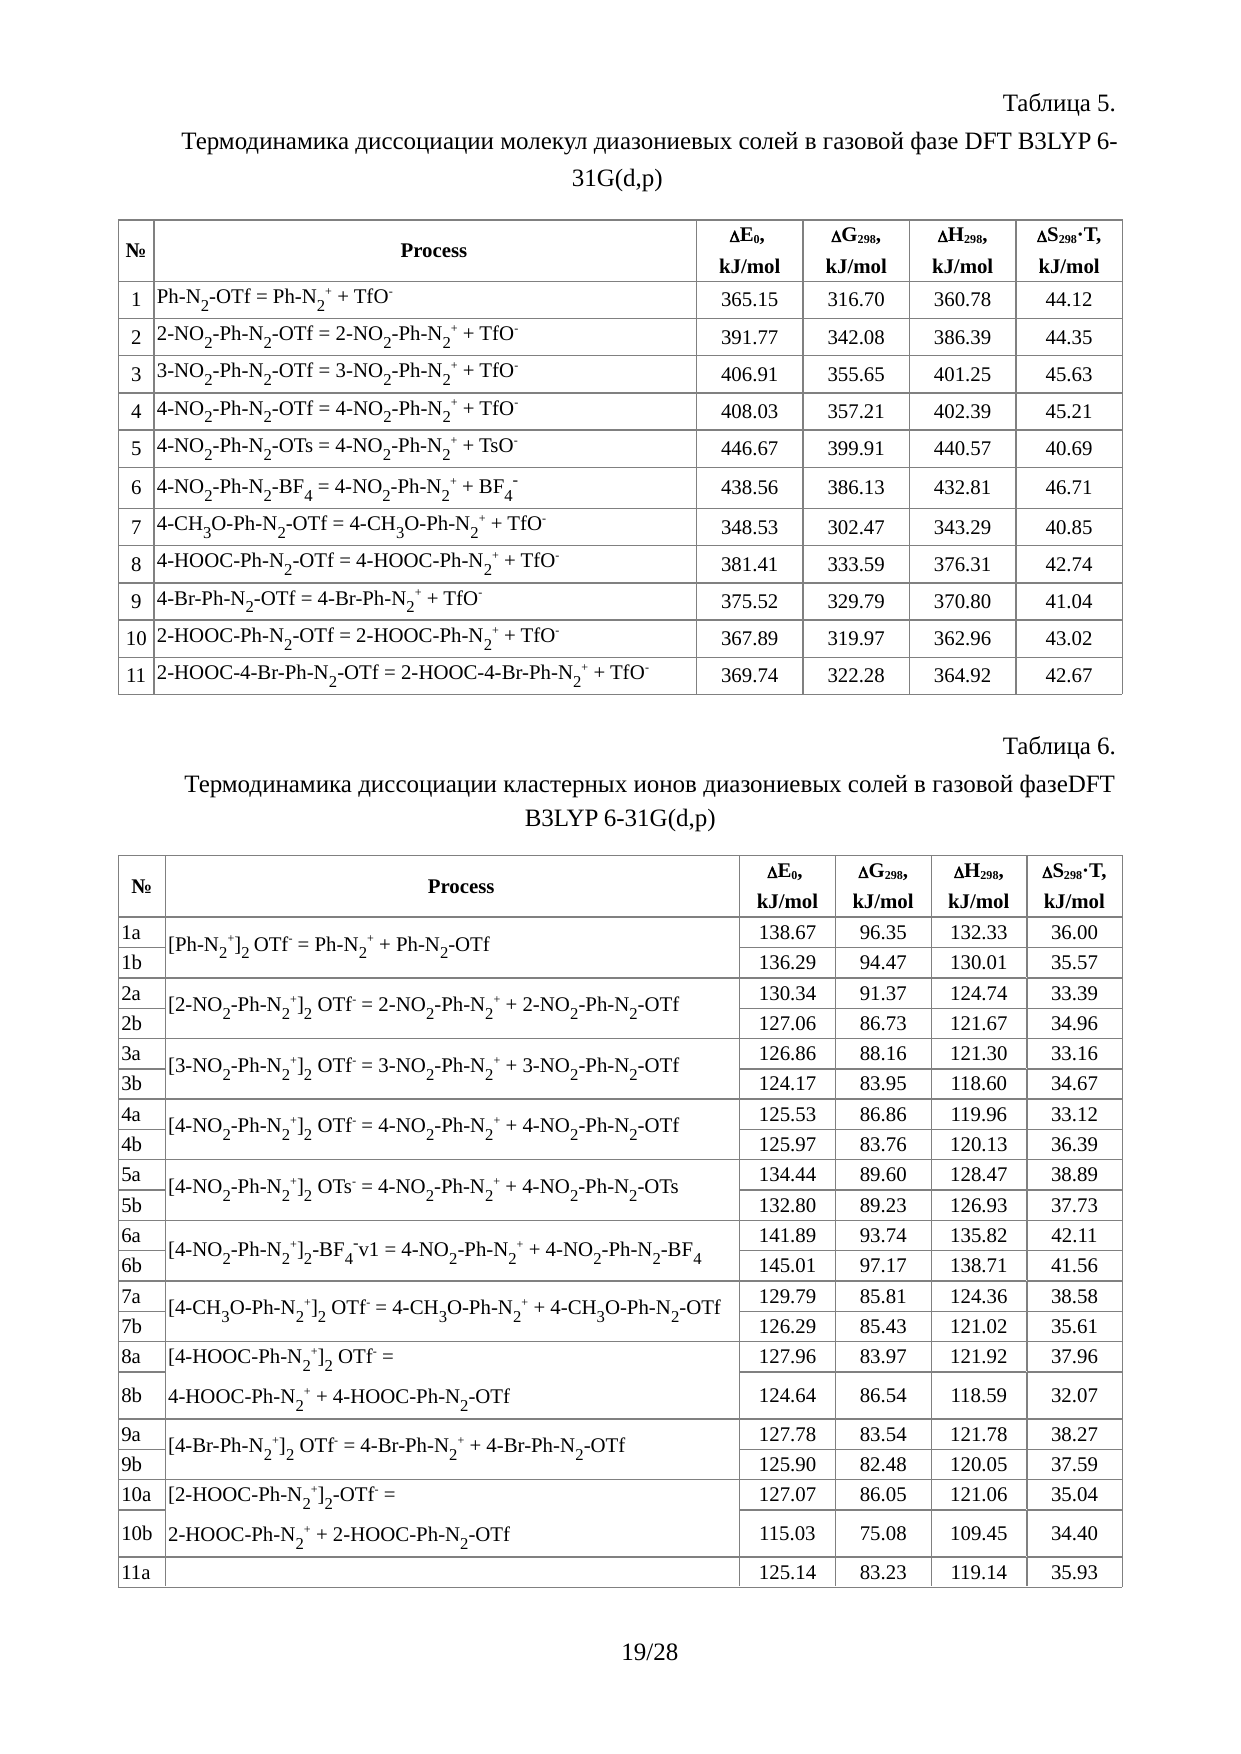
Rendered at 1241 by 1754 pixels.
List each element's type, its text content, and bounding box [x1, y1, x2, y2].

table_cell 4-NO2-Ph-N2-BF4 = 4-NO2-Ph-N2+ + BF4- [155, 468, 696, 508]
text Таблица 6. [118, 731, 1122, 760]
table_cell 83.23 [835, 1558, 931, 1587]
table_cell 43.02 [1017, 621, 1122, 657]
table_cell 8 [119, 546, 153, 582]
table_cell 83.95 [836, 1070, 931, 1098]
table_cell [4-HOOC-Ph-N2+]2 OTf- = 4-HOOC-Ph-N2+ + 4-HOOC-Ph-N2-OTf [166, 1342, 739, 1418]
table_cell 4-HOOC-Ph-N2-OTf = 4-HOOC-Ph-N2+ + TfO- [155, 546, 696, 582]
table_cell 401.25 [910, 356, 1015, 392]
table_cell 381.41 [697, 546, 802, 582]
table_cell 119.14 [931, 1558, 1026, 1587]
table_cell 38.27 [1028, 1420, 1122, 1448]
table_cell 7b [119, 1312, 165, 1341]
table_header DE0, kJ/mol [740, 856, 835, 916]
table_cell 4b [119, 1130, 165, 1159]
table_cell 5 [119, 431, 153, 467]
table_cell 37.73 [1028, 1191, 1122, 1219]
table_cell [2-HOOC-Ph-N2+]2-OTf- = 2-HOOC-Ph-N2+ + 2-HOOC-Ph-N2-OTf [166, 1480, 739, 1556]
table_cell 316.70 [804, 282, 909, 318]
table_cell 136.29 [740, 948, 835, 977]
table_cell 121.92 [932, 1342, 1026, 1371]
table_cell 4-CH3O-Ph-N2-OTf = 4-CH3O-Ph-N2+ + TfO- [155, 509, 696, 545]
table_cell 2a [119, 979, 165, 1007]
table_cell 115.03 [740, 1511, 835, 1556]
table_cell 360.78 [910, 282, 1015, 318]
table_cell 11 [119, 658, 153, 694]
table_cell 362.96 [910, 621, 1015, 657]
table_cell 369.74 [697, 658, 802, 694]
table_cell 4a [119, 1100, 165, 1129]
table_cell 2 [119, 319, 153, 355]
table_cell 121.06 [932, 1480, 1026, 1509]
table_cell 126.29 [740, 1312, 835, 1341]
table_cell 35.61 [1028, 1312, 1122, 1341]
table_cell 109.45 [932, 1511, 1026, 1556]
table_header DS298·T, kJ/mol [1017, 221, 1122, 281]
table_cell 34.96 [1028, 1009, 1122, 1038]
table_cell Ph-N2-OTf = Ph-N2+ + TfO- [155, 282, 696, 318]
table_cell 86.54 [836, 1373, 931, 1418]
table_cell 2b [119, 1009, 165, 1038]
table_header DE0, kJ/mol [697, 221, 802, 281]
text Термодинамика диссоциации молекул диазониевых солей в газовой фазе DFT B3LYP 6-31G(d,p) [118, 126, 1122, 192]
table_cell [3-NO2-Ph-N2+]2 OTf- = 3-NO2-Ph-N2+ + 3-NO2-Ph-N2-OTf [166, 1039, 739, 1098]
table_cell 121.78 [932, 1420, 1026, 1448]
table_cell 138.71 [932, 1251, 1026, 1280]
table_cell 6a [119, 1221, 165, 1250]
table_cell 134.44 [740, 1160, 835, 1189]
table_cell 446.67 [697, 431, 802, 467]
table_cell 125.90 [740, 1450, 835, 1479]
table_cell 128.47 [932, 1160, 1026, 1189]
table_cell 2-HOOC-Ph-N2-OTf = 2-HOOC-Ph-N2+ + TfO- [155, 621, 696, 657]
table_cell 118.59 [932, 1373, 1026, 1418]
table_cell 83.76 [836, 1130, 931, 1159]
table_cell 89.60 [836, 1160, 931, 1189]
table_cell 38.58 [1028, 1282, 1122, 1311]
table_header DH298, kJ/mol [932, 856, 1026, 916]
table_cell 319.97 [804, 621, 909, 657]
table_cell 127.78 [740, 1420, 835, 1448]
table_cell 10a [119, 1480, 165, 1509]
table_header DS298·T, kJ/mol [1028, 856, 1122, 916]
table_cell 83.54 [836, 1420, 931, 1448]
table_cell 9a [119, 1420, 165, 1448]
table_cell 5b [119, 1191, 165, 1219]
table_cell 35.57 [1028, 948, 1122, 977]
table_header DG298, kJ/mol [804, 221, 909, 281]
table_cell 135.82 [932, 1221, 1026, 1250]
table_cell 1 [119, 282, 153, 318]
table_cell 89.23 [836, 1191, 931, 1219]
table_cell 329.79 [804, 584, 909, 619]
table_cell 124.36 [932, 1282, 1026, 1311]
table_cell 130.34 [740, 979, 835, 1007]
table_cell 376.31 [910, 546, 1015, 582]
table_cell 3b [119, 1070, 165, 1098]
table_cell 121.67 [932, 1009, 1026, 1038]
table_cell 35.04 [1028, 1480, 1122, 1509]
table_cell 124.64 [740, 1373, 835, 1418]
table_cell 86.86 [836, 1100, 931, 1129]
table_cell 4-NO2-Ph-N2-OTs = 4-NO2-Ph-N2+ + TsO- [155, 431, 696, 467]
table_cell 125.97 [740, 1130, 835, 1159]
table_cell 370.80 [910, 584, 1015, 619]
table_cell 126.93 [932, 1191, 1026, 1219]
table_header Process [166, 856, 739, 916]
table_cell 36.39 [1028, 1130, 1122, 1159]
table_cell 7a [119, 1282, 165, 1311]
table_cell 432.81 [910, 468, 1015, 508]
table_cell 408.03 [697, 394, 802, 429]
table_header Process [155, 221, 696, 281]
table_cell 367.89 [697, 621, 802, 657]
table_cell 440.57 [910, 431, 1015, 467]
table_cell 357.21 [804, 394, 909, 429]
table_cell 36.00 [1028, 918, 1122, 947]
table_cell 402.39 [910, 394, 1015, 429]
table_cell 1a [119, 918, 165, 947]
table_cell 40.85 [1017, 509, 1122, 545]
table_cell 33.39 [1028, 979, 1122, 1007]
table_cell 44.12 [1017, 282, 1122, 318]
table_cell 125.14 [739, 1558, 835, 1587]
table_cell 375.52 [697, 584, 802, 619]
table_cell 93.74 [836, 1221, 931, 1250]
table_cell [Ph-N2+]2 OTf- = Ph-N2+ + Ph-N2-OTf [166, 918, 739, 977]
table_cell 45.21 [1017, 394, 1122, 429]
table_cell 85.81 [836, 1282, 931, 1311]
table_cell 124.17 [740, 1070, 835, 1098]
table_cell 9 [119, 584, 153, 619]
table_cell [4-NO2-Ph-N2+]2 OTf- = 4-NO2-Ph-N2+ + 4-NO2-Ph-N2-OTf [166, 1100, 739, 1159]
table_cell 82.48 [836, 1450, 931, 1479]
table_cell [4-CH3O-Ph-N2+]2 OTf- = 4-CH3O-Ph-N2+ + 4-CH3O-Ph-N2-OTf [166, 1282, 739, 1341]
table_header № [119, 856, 165, 916]
table_cell 41.56 [1028, 1251, 1122, 1280]
table_cell 127.07 [740, 1480, 835, 1509]
table_cell 322.28 [804, 658, 909, 694]
table_cell 42.11 [1028, 1221, 1122, 1250]
table_cell 10 [119, 621, 153, 657]
table_cell 9b [119, 1450, 165, 1479]
table_cell 41.04 [1017, 584, 1122, 619]
table_cell 130.01 [932, 948, 1026, 977]
table_cell 119.96 [932, 1100, 1026, 1129]
table_cell 399.91 [804, 431, 909, 467]
table_cell 42.74 [1017, 546, 1122, 582]
table_cell 355.65 [804, 356, 909, 392]
table_cell 33.16 [1028, 1039, 1122, 1068]
table_cell 132.80 [740, 1191, 835, 1219]
table_cell 348.53 [697, 509, 802, 545]
table_header DG298, kJ/mol [836, 856, 931, 916]
table_cell 364.92 [910, 658, 1015, 694]
table_cell [4-Br-Ph-N2+]2 OTf- = 4-Br-Ph-N2+ + 4-Br-Ph-N2-OTf [166, 1420, 739, 1479]
table_cell 3a [119, 1039, 165, 1068]
table_cell 124.74 [932, 979, 1026, 1007]
table_cell 333.59 [804, 546, 909, 582]
table_header № [119, 221, 153, 281]
table_cell 37.59 [1028, 1450, 1122, 1479]
table_cell 88.16 [836, 1039, 931, 1068]
table_cell 45.63 [1017, 356, 1122, 392]
table_cell 86.05 [836, 1480, 931, 1509]
table_cell 7 [119, 509, 153, 545]
table_cell 37.96 [1028, 1342, 1122, 1371]
table_cell 91.37 [836, 979, 931, 1007]
table_cell [4-NO2-Ph-N2+]2 OTs- = 4-NO2-Ph-N2+ + 4-NO2-Ph-N2-OTs [166, 1160, 739, 1219]
table_cell 5a [119, 1160, 165, 1189]
table_cell 125.53 [740, 1100, 835, 1129]
table_cell 34.67 [1028, 1070, 1122, 1098]
table_cell 85.43 [836, 1312, 931, 1341]
table_cell 32.07 [1028, 1373, 1122, 1418]
table_cell 386.39 [910, 319, 1015, 355]
table_cell 1b [119, 948, 165, 977]
table_cell 75.08 [836, 1511, 931, 1556]
table_cell 129.79 [740, 1282, 835, 1311]
table_cell 42.67 [1017, 658, 1122, 694]
table_cell 386.13 [804, 468, 909, 508]
table_cell 406.91 [697, 356, 802, 392]
table_cell 4-NO2-Ph-N2-OTf = 4-NO2-Ph-N2+ + TfO- [155, 394, 696, 429]
table_cell [165, 1558, 739, 1587]
table_cell 33.12 [1028, 1100, 1122, 1129]
table_cell 8b [119, 1373, 165, 1418]
table_cell 34.40 [1028, 1511, 1122, 1556]
table_cell 10b [119, 1511, 165, 1556]
table_cell 2-HOOC-4-Br-Ph-N2-OTf = 2-HOOC-4-Br-Ph-N2+ + TfO- [155, 658, 696, 694]
table_cell 343.29 [910, 509, 1015, 545]
table_cell 38.89 [1028, 1160, 1122, 1189]
table_cell 2-NO2-Ph-N2-OTf = 2-NO2-Ph-N2+ + TfO- [155, 319, 696, 355]
table_cell 127.06 [740, 1009, 835, 1038]
table_cell 4 [119, 394, 153, 429]
table_cell 46.71 [1017, 468, 1122, 508]
table_cell 138.67 [740, 918, 835, 947]
table_cell 3 [119, 356, 153, 392]
table_cell 8a [119, 1342, 165, 1371]
text Таблица 5. [118, 88, 1122, 117]
table_cell 126.86 [740, 1039, 835, 1068]
table_cell 44.35 [1017, 319, 1122, 355]
table_cell 438.56 [697, 468, 802, 508]
table_cell 391.77 [697, 319, 802, 355]
table_cell 127.96 [740, 1342, 835, 1371]
table_cell 6 [119, 468, 153, 508]
table_cell 132.33 [932, 918, 1026, 947]
table_cell 120.05 [932, 1450, 1026, 1479]
table_cell 118.60 [932, 1070, 1026, 1098]
table_cell 4-Br-Ph-N2-OTf = 4-Br-Ph-N2+ + TfO- [155, 584, 696, 619]
table_cell 94.47 [836, 948, 931, 977]
table_cell 97.17 [836, 1251, 931, 1280]
table_cell 120.13 [932, 1130, 1026, 1159]
table_cell [2-NO2-Ph-N2+]2 OTf- = 2-NO2-Ph-N2+ + 2-NO2-Ph-N2-OTf [166, 979, 739, 1038]
table_cell 3-NO2-Ph-N2-OTf = 3-NO2-Ph-N2+ + TfO- [155, 356, 696, 392]
table_cell 342.08 [804, 319, 909, 355]
table_cell 86.73 [836, 1009, 931, 1038]
table_cell 141.89 [740, 1221, 835, 1250]
table_cell 121.30 [932, 1039, 1026, 1068]
table_cell 145.01 [740, 1251, 835, 1280]
table_cell 6b [119, 1251, 165, 1280]
table_cell 40.69 [1017, 431, 1122, 467]
table_cell 302.47 [804, 509, 909, 545]
text Термодинамика диссоциации кластерных ионов диазониевых солей в газовой фазеDFT B3LYP 6-31G(d,p) [118, 769, 1122, 832]
table_header DH298, kJ/mol [910, 221, 1015, 281]
table_cell 35.93 [1026, 1558, 1122, 1587]
table_cell 83.97 [836, 1342, 931, 1371]
table_cell 96.35 [836, 918, 931, 947]
table_cell 121.02 [932, 1312, 1026, 1341]
table_cell 11a [119, 1558, 165, 1587]
table_cell [4-NO2-Ph-N2+]2-BF4-v1 = 4-NO2-Ph-N2+ + 4-NO2-Ph-N2-BF4 [166, 1221, 739, 1280]
table_cell 365.15 [697, 282, 802, 318]
